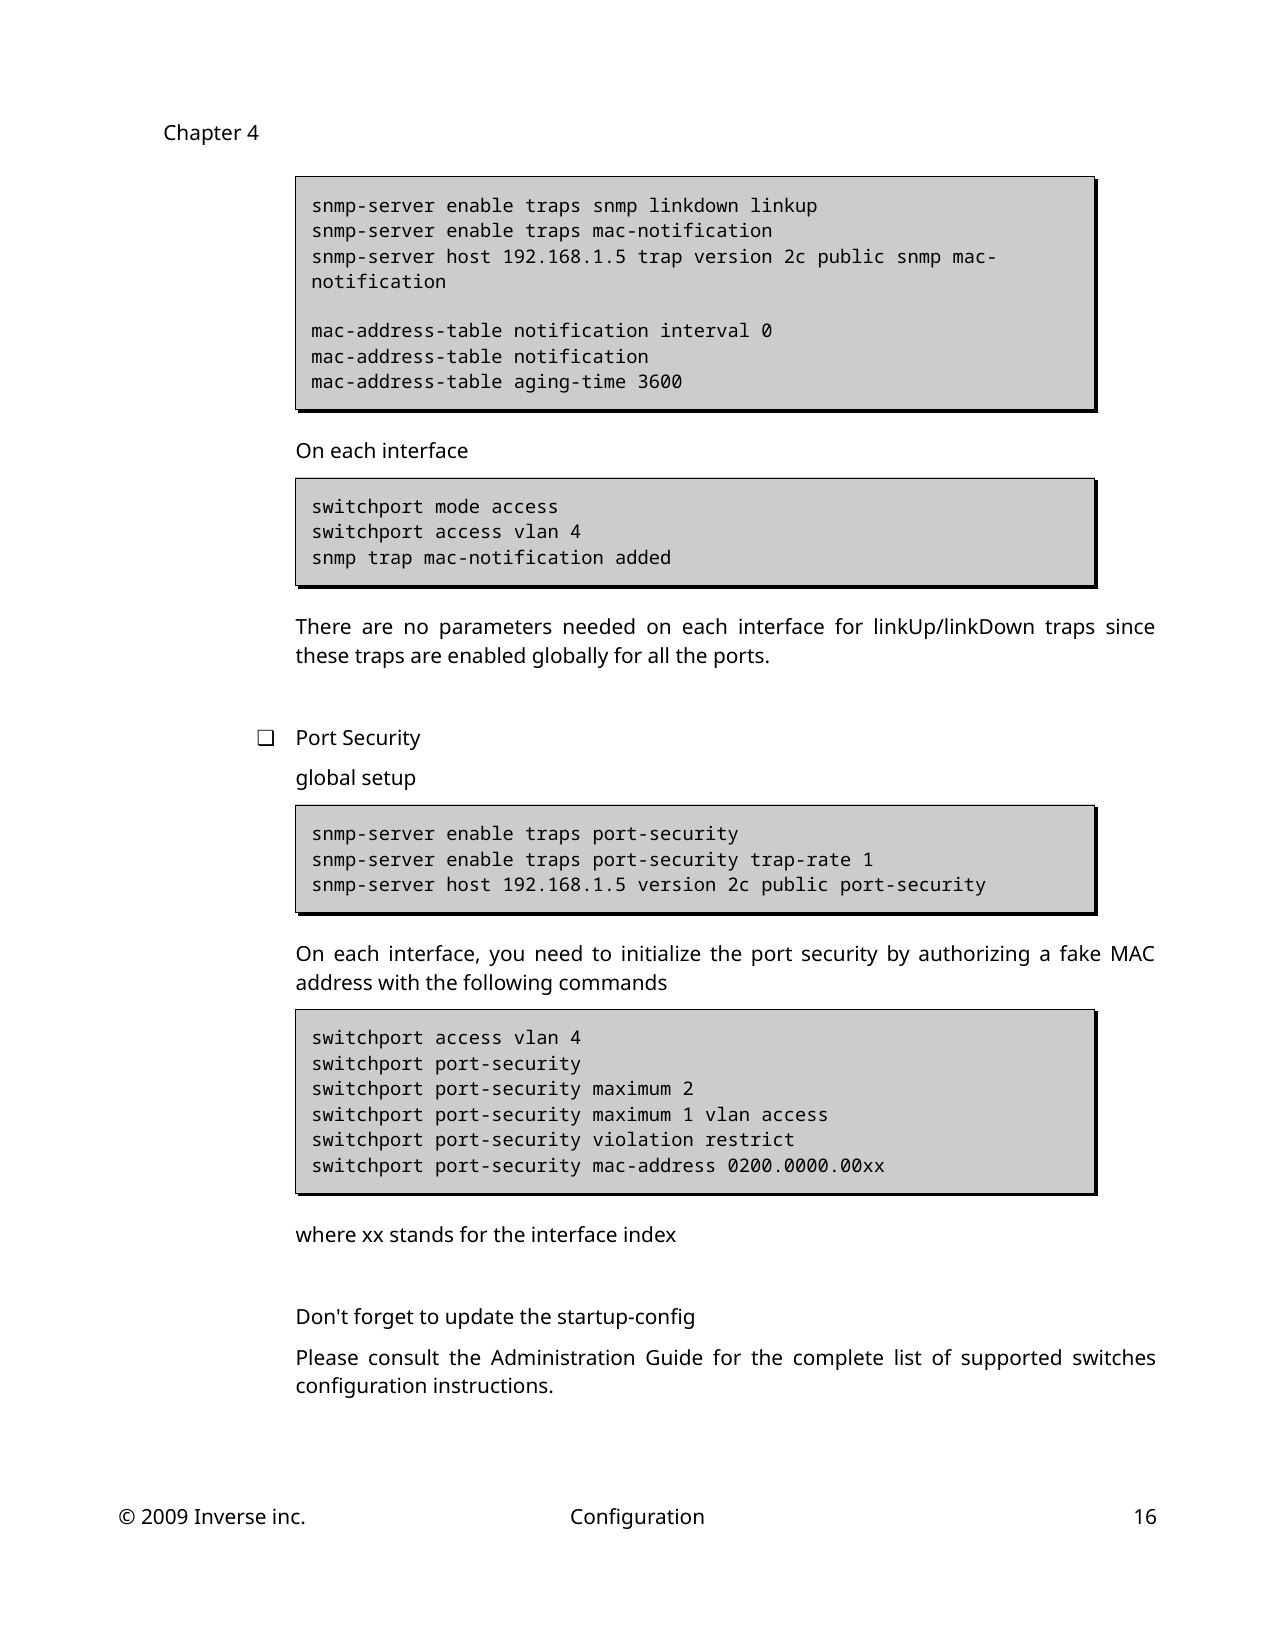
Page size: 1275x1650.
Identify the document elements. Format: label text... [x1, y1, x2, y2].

text global setup [295, 763, 1157, 792]
text mac-address-table notification interval 0 mac-address-table notification mac-address-table aging-time 3600 [296, 302, 1094, 409]
text where xx stands for the interface index [295, 1220, 1157, 1248]
list ❏ Port Security [256, 723, 1157, 751]
text On each interface, you need to initialize the port security by authorizing a fake MAC address with the following commands [295, 939, 1157, 996]
text Don't forget to update the startup-config [295, 1302, 1157, 1330]
text Please consult the Administration Guide for the complete list of supported switches configuration instructions. [295, 1343, 1157, 1400]
text snmp-server enable traps snmp linkdown linkup snmp-server enable traps mac-notification snmp-server host 192.168.1.5 trap version 2c public snmp mac-notification [296, 177, 1094, 294]
text snmp-server enable traps port-security snmp-server enable traps port-security trap-rate 1 snmp-server host 192.168.1.5 version 2c public port-security [296, 806, 1094, 912]
text On each interface [295, 437, 1157, 465]
text There are no parameters needed on each interface for linkUp/linkDown traps since these traps are enabled globally for all the ports. [295, 612, 1157, 669]
text switchport mode access switchport access vlan 4 snmp trap mac-notification added [296, 479, 1094, 585]
text switchport access vlan 4 switchport port-security switchport port-security maximum 2 switchport port-security maximum 1 vlan access switchport port-security violation restrict switchport port-security mac-address 0200.0000.00xx [296, 1010, 1094, 1193]
